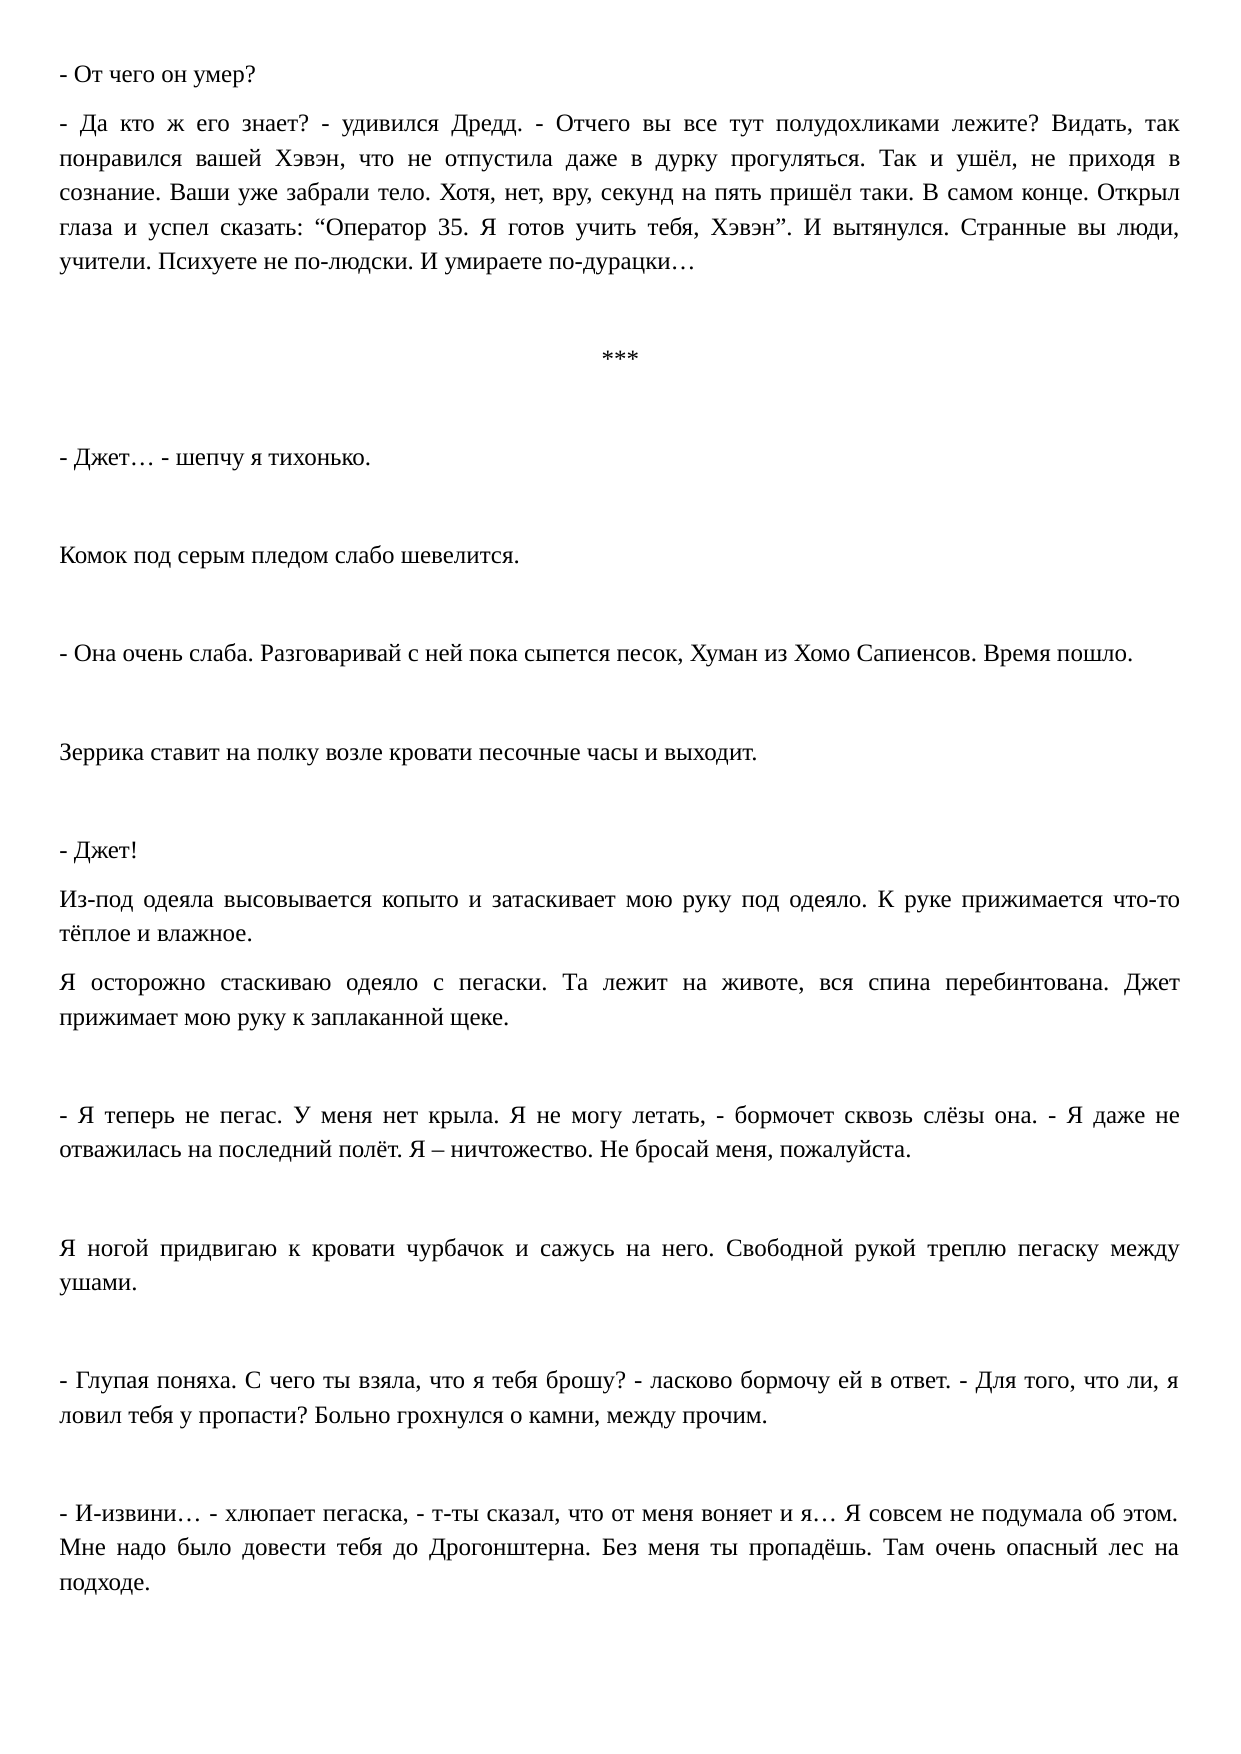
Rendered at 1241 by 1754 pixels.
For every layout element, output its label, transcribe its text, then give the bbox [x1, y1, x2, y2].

text *** [59, 344, 1181, 373]
text - Джет… - шепчу я тихонько. [59, 442, 1181, 471]
text - И-извини… - хлюпает пегаска, - т-ты сказал, что от меня воняет и я… Я совсем не подумала об этом. Мне надо было довести тебя до Дрогонштерна. Без меня ты пропадёшь. Там очень опасный лес на подходе. [59, 1498, 1181, 1596]
text Из-под одеяла высовывается копыто и затаскивает мою руку под одеяло. К руке прижимается что-то тёплое и влажное. [59, 884, 1181, 947]
text - Она очень слаба. Разговаривай с ней пока сыпется песок, Хуман из Хомо Сапиенсов. Время пошло. [59, 638, 1181, 667]
text - Джет! [59, 835, 1181, 863]
text - Глупая поняха. С чего ты взяла, что я тебя брошу? - ласково бормочу ей в ответ. - Для того, что ли, я ловил тебя у пропасти? Больно грохнулся о камни, между прочим. [59, 1365, 1181, 1428]
text Зеррика ставит на полку возле кровати песочные часы и выходит. [59, 737, 1181, 765]
text - Я теперь не пегас. У меня нет крыла. Я не могу летать, - бормочет сквозь слёзы она. - Я даже не отважилась на последний полёт. Я – ничтожество. Не бросай меня, пожалуйста. [59, 1100, 1181, 1163]
text Я осторожно стаскиваю одеяло с пегаски. Та лежит на животе, вся спина перебинтована. Джет прижимает мою руку к заплаканной щеке. [59, 967, 1181, 1031]
text Я ногой придвигаю к кровати чурбачок и сажусь на него. Свободной рукой треплю пегаску между ушами. [59, 1233, 1181, 1296]
text Комок под серым пледом слабо шевелится. [59, 540, 1181, 569]
text - Да кто ж его знает? - удивился Дредд. - Отчего вы все тут полудохликами лежите? Видать, так понравился вашей Хэвэн, что не отпустила даже в дурку прогуляться. Так и ушёл, не приходя в сознание. Ваши уже забрали тело. Хотя, нет, вру, секунд на пять пришёл таки. В самом конце. Открыл глаза и успел сказать: “Оператор 35. Я готов учить тебя, Хэвэн”. И вытянулся. Странные вы люди, учители. Психуете не по-людски. И умираете по-дурацки… [59, 108, 1181, 275]
text - От чего он умер? [59, 59, 1181, 88]
